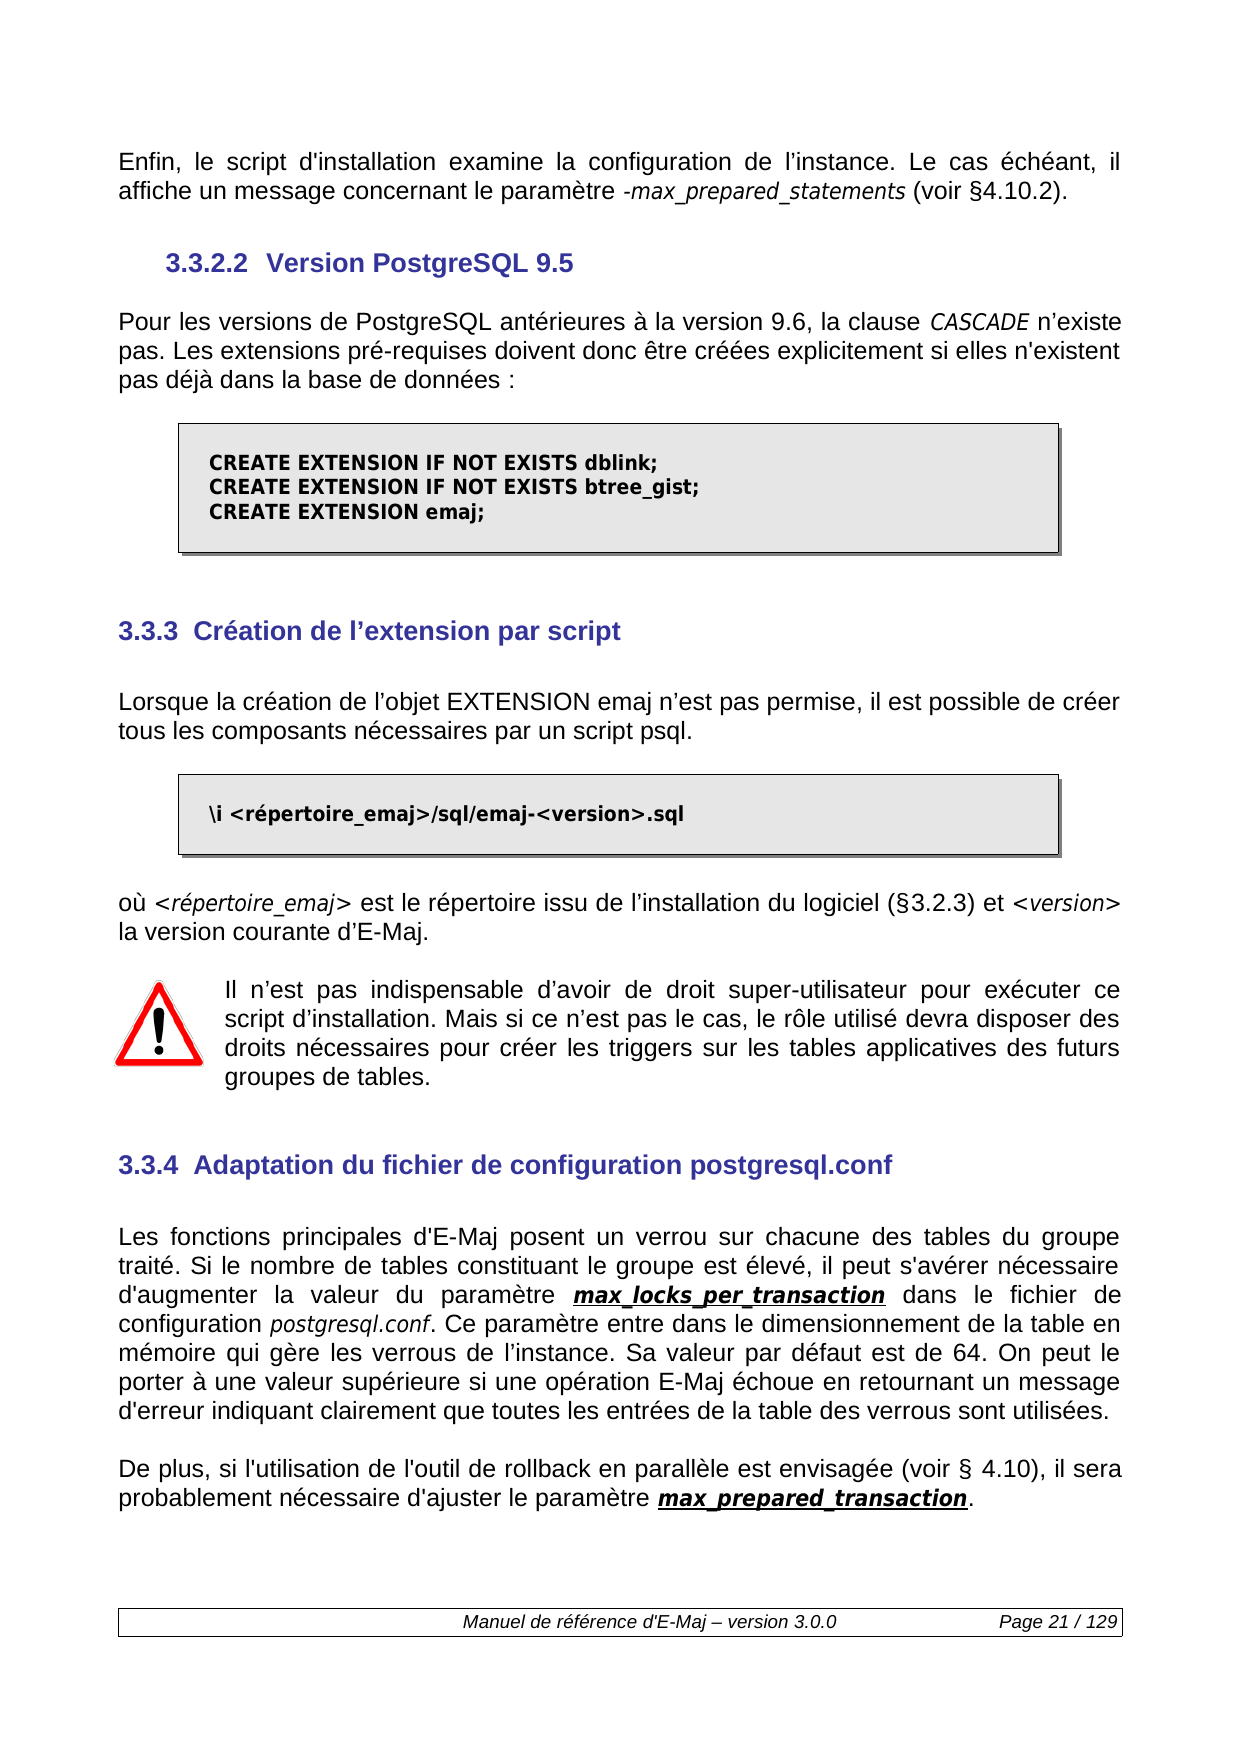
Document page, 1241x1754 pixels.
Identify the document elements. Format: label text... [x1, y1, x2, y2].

text Il n’est pas indispensable d’avoir de droit super-utilisateur pour exécuter ce script d’installation. Mais si ce n’est pas le cas, le rôle utilisé devra disposer des droits nécessaires pour créer les triggers sur les tables applicatives des futurs groupes de tables. [224, 975, 1122, 1091]
text CREATE EXTENSION emaj; [179, 497, 1058, 521]
text Pour les versions de PostgreSQL antérieures à la version 9.6, la clause CASCADE n’existe pas. Les extensions pré-requises doivent donc être créées explicitement si elles n'existent pas déjà dans la base de données : [118, 307, 1122, 394]
text Les fonctions principales d'E-Maj posent un verrou sur chacune des tables du groupe traité. Si le nombre de tables constituant le groupe est élevé, il peut s'avérer nécessaire d'augmenter la valeur du paramètre max_locks_per_transaction dans le fichier de configuration postgresql.conf. Ce paramètre entre dans le dimensionnement de la table en mémoire qui gère les verrous de l’instance. Sa valeur par défaut est de 64. On peut le porter à une valeur supérieure si une opération E-Maj échoue en retournant un message d'erreur indiquant clairement que toutes les entrées de la table des verrous sont utilisées. [118, 1222, 1122, 1425]
text Lorsque la création de l’objet EXTENSION emaj n’est pas permise, il est possible de créer tous les composants nécessaires par un script psql. [118, 687, 1122, 745]
subtitle Adaptation du fichier de configuration postgresql.conf [118, 1149, 1122, 1180]
text CREATE EXTENSION IF NOT EXISTS btree_gist; [179, 472, 1058, 497]
text CREATE EXTENSION IF NOT EXISTS dblink; [179, 448, 1058, 472]
text Enfin, le script d'installation examine la configuration de l’instance. Le cas échéant, il affiche un message concernant le paramètre -max_prepared_statements (voir §4.10.2). [118, 147, 1122, 205]
text \i <répertoire_emaj>/sql/emaj-<version>.sql [179, 799, 1058, 823]
subtitle Création de l’extension par script [118, 614, 1122, 646]
text De plus, si l'utilisation de l'outil de rollback en parallèle est envisagée (voir § 4.10), il sera probablement nécessaire d'ajuster le paramètre max_prepared_transaction. [118, 1454, 1122, 1512]
subtitle Version PostgreSQL 9.5 [165, 247, 1122, 278]
picture [113, 980, 204, 1067]
text où <répertoire_emaj> est le répertoire issu de l’installation du logiciel (§3.2.3) et <version> la version courante d’E-Maj. [118, 887, 1122, 946]
